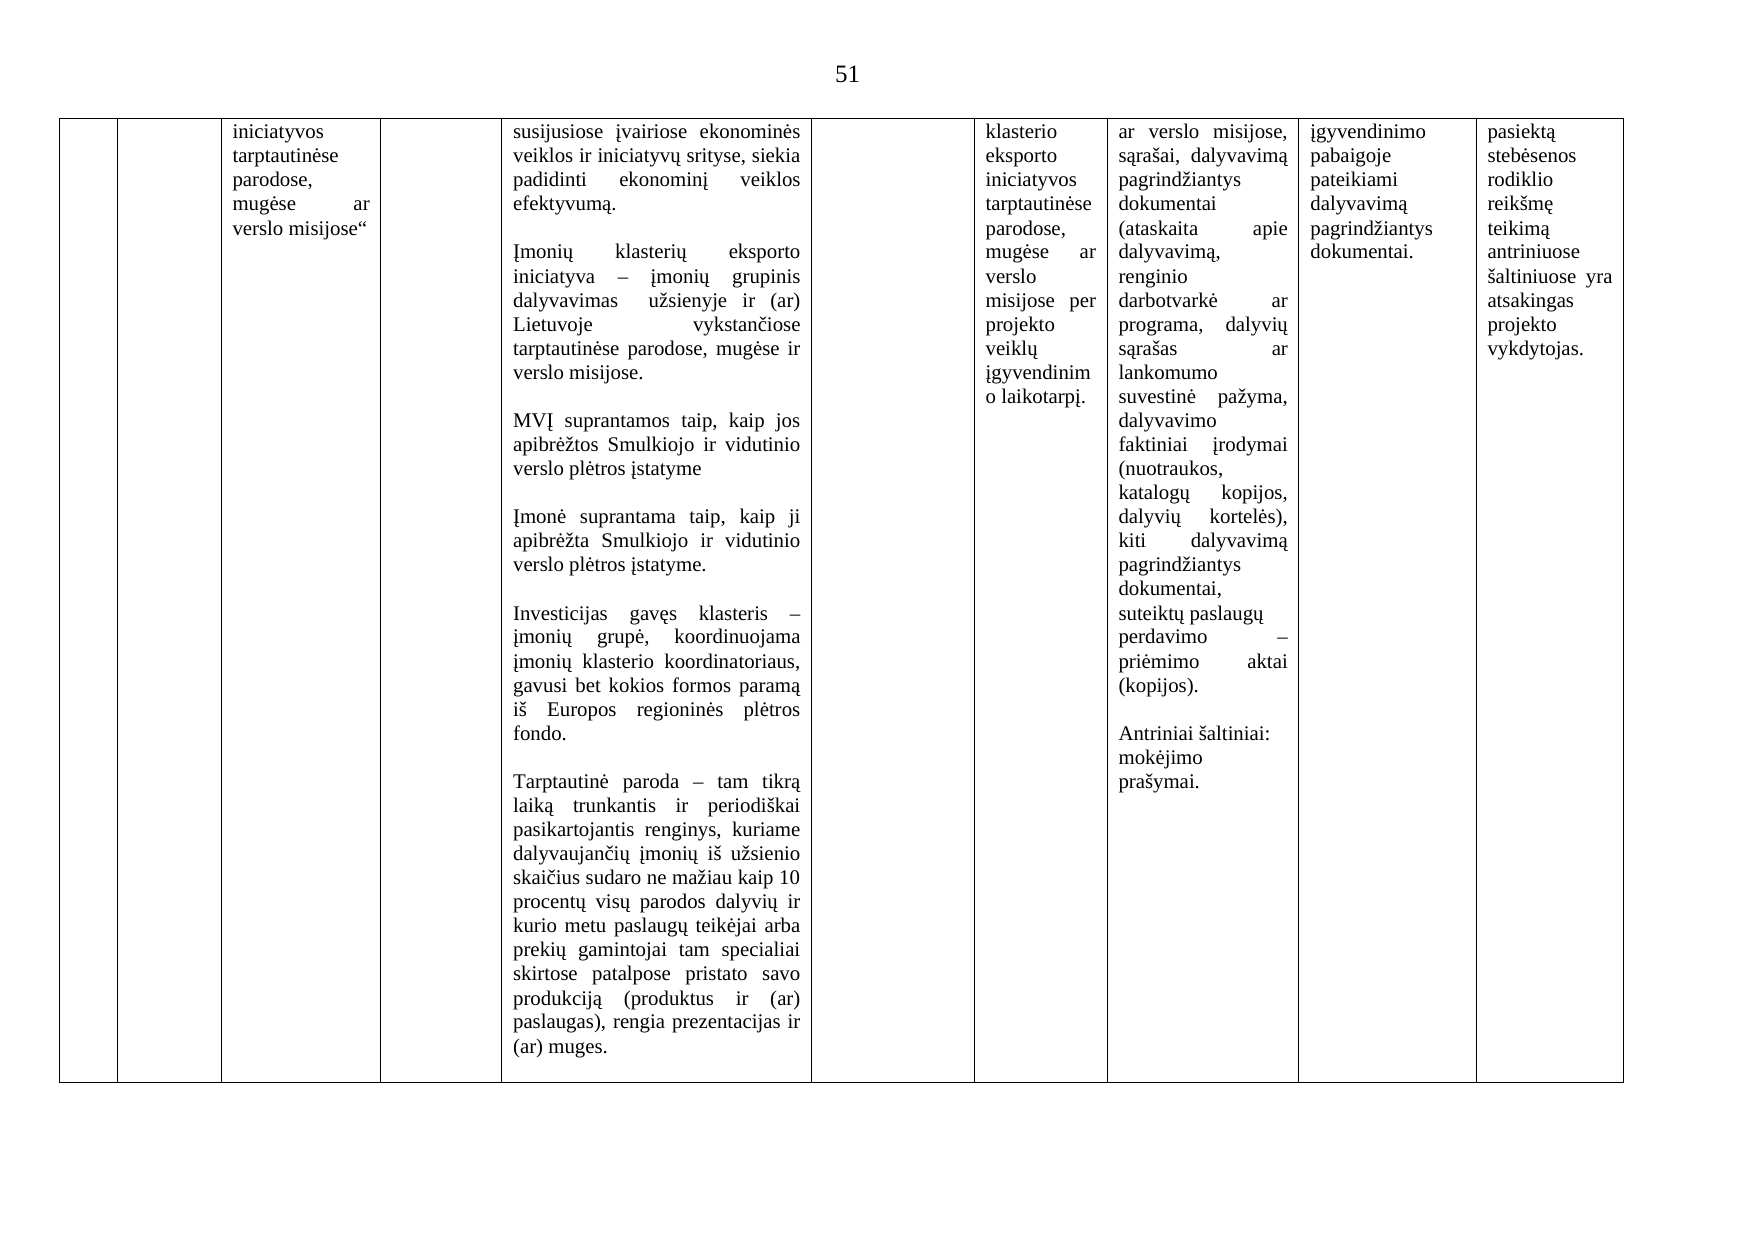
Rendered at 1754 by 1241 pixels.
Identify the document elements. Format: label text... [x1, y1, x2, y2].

table_cell [118, 119, 221, 1082]
table_cell [812, 119, 974, 1082]
table_cell [381, 119, 501, 1082]
table_cell [60, 119, 117, 1082]
table_cell iniciatyvos tarptautinėse parodose, mugėse ar verslo misijose“ [222, 119, 380, 1082]
table_cell klasterio eksporto iniciatyvos tarptautinėse parodose, mugėse ar verslo misijose per projekto veiklų įgyvendinimo laikotarpį. [975, 119, 1107, 1082]
table_cell įgyvendinimo pabaigoje pateikiami dalyvavimą pagrindžiantys dokumentai. [1299, 119, 1476, 1082]
table_cell ar verslo misijose, sąrašai, dalyvavimą pagrindžiantys dokumentai (ataskaita apie dalyvavimą, renginio darbotvarkė ar programa, dalyvių sąrašas ar lankomumo suvestinė pažyma, dalyvavimo faktiniai įrodymai (nuotraukos, katalogų kopijos, dalyvių kortelės), kiti dalyvavimą pagrindžiantys dokumentai, suteiktų paslaugų perdavimo –priėmimo aktai (kopijos). Antriniai šaltiniai: mokėjimo prašymai. [1108, 119, 1298, 1082]
table_cell susijusiose įvairiose ekonominės veiklos ir iniciatyvų srityse, siekia padidinti ekonominį veiklos efektyvumą. Įmonių klasterių eksporto iniciatyva – įmonių grupinis dalyvavimas užsienyje ir (ar) Lietuvoje vykstančiose tarptautinėse parodose, mugėse ir verslo misijose. MVĮ suprantamos taip, kaip jos apibrėžtos Smulkiojo ir vidutinio verslo plėtros įstatyme Įmonė suprantama taip, kaip ji apibrėžta Smulkiojo ir vidutinio verslo plėtros įstatyme. Investicijas gavęs klasteris – įmonių grupė, koordinuojama įmonių klasterio koordinatoriaus, gavusi bet kokios formos paramą iš Europos regioninės plėtros fondo. Tarptautinė paroda – tam tikrą laiką trunkantis ir periodiškai pasikartojantis renginys, kuriame dalyvaujančių įmonių iš užsienio skaičius sudaro ne mažiau kaip 10 procentų visų parodos dalyvių ir kurio metu paslaugų teikėjai arba prekių gamintojai tam specialiai skirtose patalpose pristato savo produkciją (produktus ir (ar) paslaugas), rengia prezentacijas ir (ar) muges. [502, 119, 811, 1082]
table_cell pasiektą stebėsenos rodiklio reikšmę teikimą antriniuose šaltiniuose yra atsakingas projekto vykdytojas. [1477, 119, 1623, 1082]
